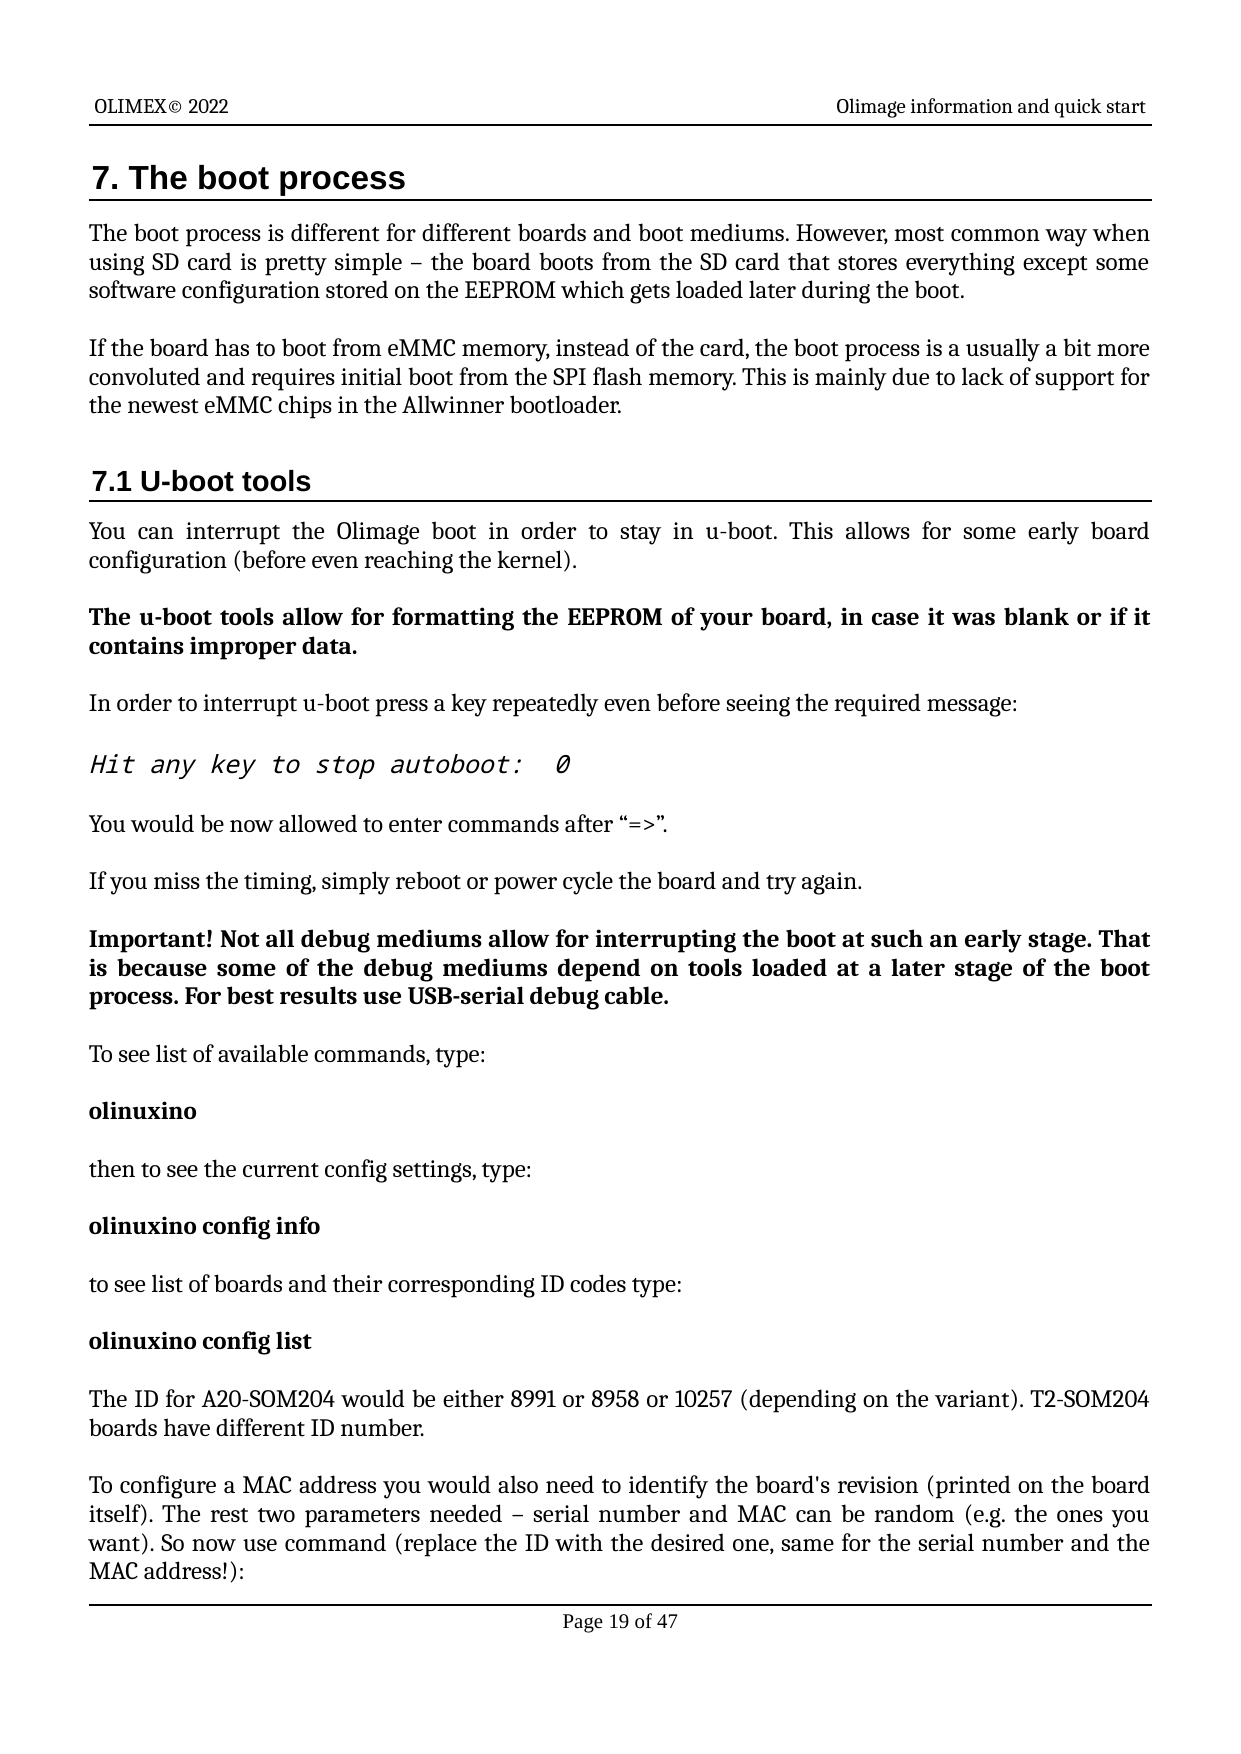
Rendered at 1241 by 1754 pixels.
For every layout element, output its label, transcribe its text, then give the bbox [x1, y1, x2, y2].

text To configure a MAC address you would also need to identify the board's revision (printed on the board itself). The rest two parameters needed – serial number and MAC can be random (e.g. the ones you want). So now use command (replace the ID with the desired one, same for the serial number and the MAC address!): [88, 1471, 1152, 1586]
text Important! Not all debug mediums allow for interrupting the boot at such an early stage. That is because some of the debug mediums depend on tools loaded at a later stage of the boot process. For best results use USB-serial debug cable. [88, 925, 1152, 1011]
text olinuxino [88, 1097, 1152, 1126]
text The boot process is different for different boards and boot mediums. However, most common way when using SD card is pretty simple – the board boots from the SD card that stores everything except some software configuration stored on the EEPROM which gets loaded later during the boot. [88, 219, 1152, 305]
text The u-boot tools allow for formatting the EEPROM of your board, in case it was blank or if it contains improper data. [88, 603, 1152, 661]
text If the board has to boot from eMMC memory, instead of the card, the boot process is a usually a bit more convoluted and requires initial boot from the SPI flash memory. This is mainly due to lack of support for the newest eMMC chips in the Allwinner bootloader. [88, 334, 1152, 420]
text If you miss the timing, simply reboot or power cycle the board and try again. [88, 867, 1152, 896]
text To see list of available commands, type: [88, 1040, 1152, 1068]
text olinuxino config info [88, 1212, 1152, 1241]
text You would be now allowed to enter commands after “=>”. [88, 810, 1152, 838]
subtitle 7. The boot process [88, 155, 1152, 201]
text You can interrupt the Olimage boot in order to stay in u-boot. This allows for some early board configuration (before even reaching the kernel). [88, 517, 1152, 574]
text In order to interrupt u-boot press a key repeatedly even before seeing the required message: [88, 689, 1152, 718]
text Hit any key to stop autoboot: 0 [88, 747, 1152, 781]
text The ID for A20-SOM204 would be either 8991 or 8958 or 10257 (depending on the variant). T2-SOM204 boards have different ID number. [88, 1385, 1152, 1442]
text then to see the current config settings, type: [88, 1155, 1152, 1183]
subtitle 7.1 U-boot tools [88, 461, 1152, 502]
text to see list of boards and their corresponding ID codes type: [88, 1270, 1152, 1298]
text olinuxino config list [88, 1327, 1152, 1356]
